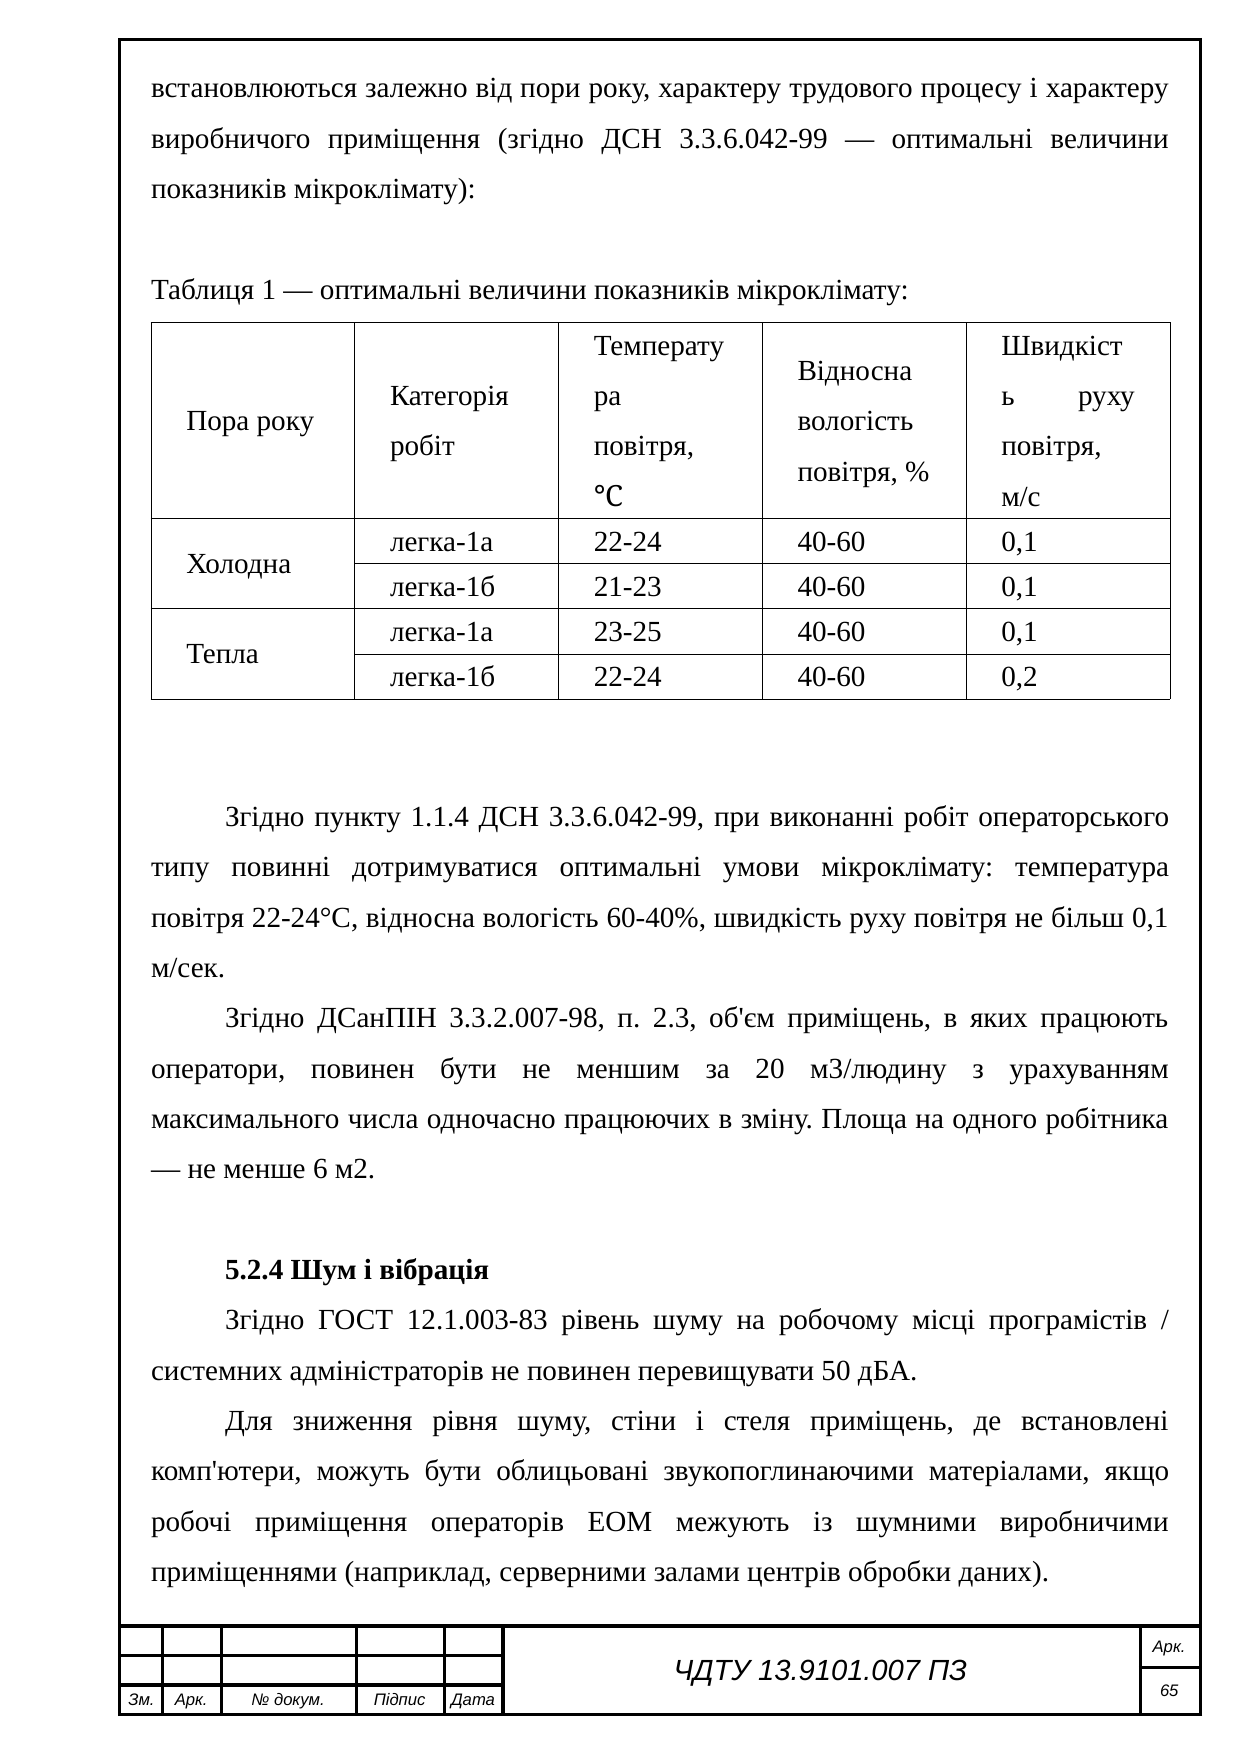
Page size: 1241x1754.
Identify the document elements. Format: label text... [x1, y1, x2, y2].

text 5.2.4 Шум і вібрація [151, 1252, 1170, 1286]
table_cell 0,1 [967, 564, 1170, 608]
text Згідно ДСанПІН 3.3.2.007-98, п. 2.3, об'єм приміщень, в яких працюють оператори, повинен бути не меншим за 20 м3/людину з урахуванням максимального числа одночасно працюючих в зміну. Площа на одного робітника — не менше 6 м2. [151, 1001, 1170, 1185]
table_cell легка-1б [355, 564, 558, 608]
table_cell 40-60 [763, 609, 966, 653]
table_header Температура повітря, ℃ [559, 323, 762, 518]
table_cell Холодна [152, 519, 354, 608]
text Згідно ГОСТ 12.1.003-83 рівень шуму на робочому місці програмістів / системних адміністраторів не повинен перевищувати 50 дБА. [151, 1302, 1170, 1386]
table_cell 21-23 [559, 564, 762, 608]
table_cell 0,1 [967, 519, 1170, 563]
table_cell Тепла [152, 609, 354, 698]
text встановлюються залежно від пори року, характеру трудового процесу і характеру виробничого приміщення (згідно ДСН 3.3.6.042-99 — оптимальні величини показників мікроклімату): [151, 71, 1170, 205]
table_header Відносна вологість повітря, % [763, 323, 966, 518]
table_cell 23-25 [559, 609, 762, 653]
table_cell 40-60 [763, 519, 966, 563]
text Для зниження рівня шуму, стіни і стеля приміщень, де встановлені комп'ютери, можуть бути облицьовані звукопоглинаючими матеріалами, якщо робочі приміщення операторів ЕОМ межують із шумними виробничими приміщеннями (наприклад, серверними залами центрів обробки даних). [151, 1403, 1170, 1587]
table_cell 0,2 [967, 655, 1170, 698]
table_header Категорія робіт [355, 323, 558, 518]
table_cell 0,1 [967, 609, 1170, 653]
text Згідно пункту 1.1.4 ДСН 3.3.6.042-99, при виконанні робіт операторського типу повинні дотримуватися оптимальні умови мікроклімату: температура повітря 22-24°C, відносна вологість 60-40%, швидкість руху повітря не більш 0,1 м/сек. [151, 799, 1170, 984]
table_header Пора року [152, 323, 354, 518]
table_cell 40-60 [763, 564, 966, 608]
table_cell 22-24 [559, 519, 762, 563]
table_cell 22-24 [559, 655, 762, 698]
table_cell легка-1а [355, 519, 558, 563]
table_cell легка-1б [355, 655, 558, 698]
table_cell легка-1а [355, 609, 558, 653]
table_cell 40-60 [763, 655, 966, 698]
text Таблиця 1 — оптимальні величини показників мікроклімату: [151, 272, 1170, 305]
table_header Швидкість руху повітря, м/с [967, 323, 1170, 518]
